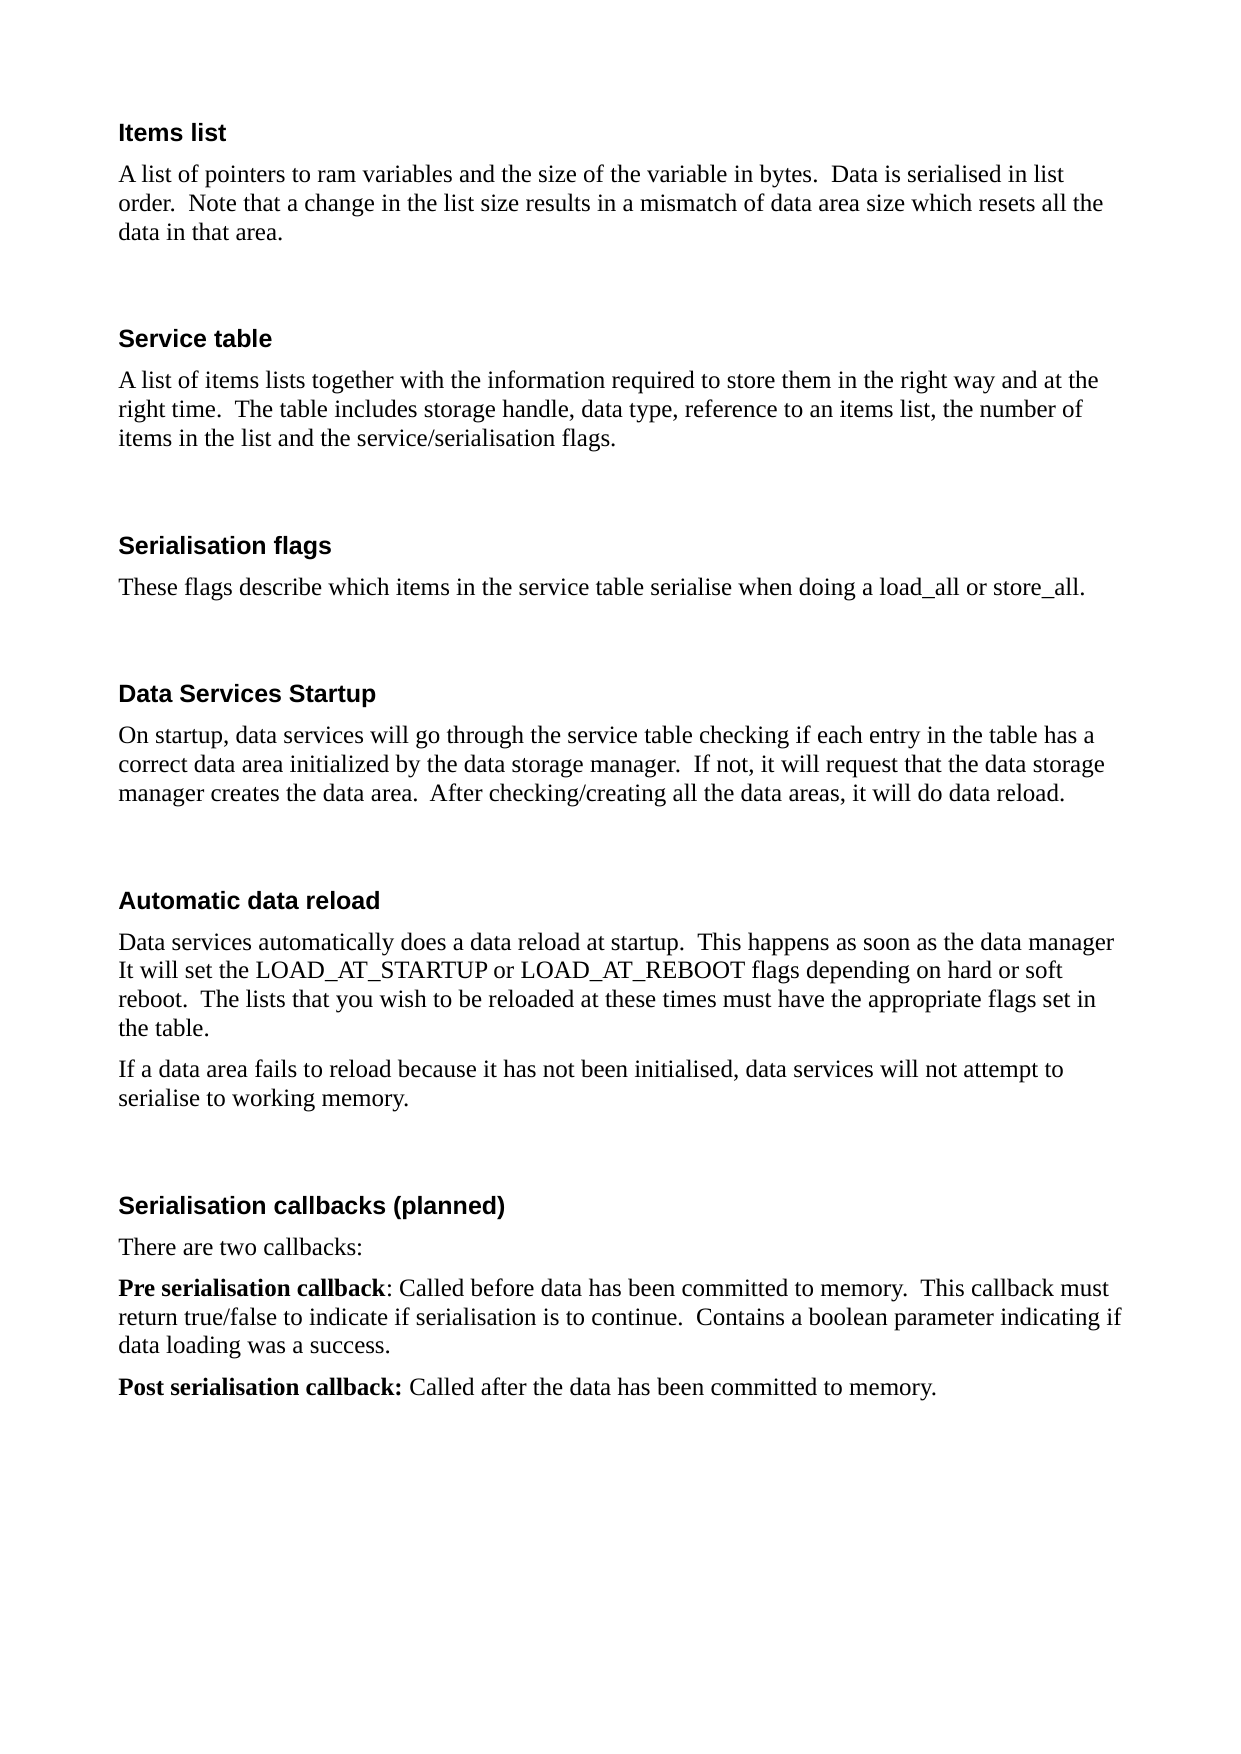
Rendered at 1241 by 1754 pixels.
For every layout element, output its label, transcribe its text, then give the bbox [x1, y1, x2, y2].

subtitle Serialisation flags [118, 531, 1122, 559]
text There are two callbacks: [118, 1232, 1122, 1261]
text If a data area fails to reload because it has not been initialised, data services will not attempt to serialise to working memory. [118, 1054, 1122, 1112]
subtitle Automatic data reload [118, 886, 1122, 914]
text Post serialisation callback: Called after the data has been committed to memory. [118, 1372, 1122, 1401]
subtitle Serialisation callbacks (planned) [118, 1191, 1122, 1219]
text A list of pointers to ram variables and the size of the variable in bytes. Data is serialised in list order. Note that a change in the list size results in a mismatch of data area size which resets all the data in that area. [118, 159, 1122, 246]
subtitle Service table [118, 324, 1122, 353]
subtitle Data Services Startup [118, 679, 1122, 708]
text These flags describe which items in the service table serialise when doing a load_all or store_all. [118, 572, 1122, 601]
text A list of items lists together with the information required to store them in the right way and at the right time. The table includes storage handle, data type, reference to an items list, the number of items in the list and the service/serialisation flags. [118, 366, 1122, 452]
subtitle Items list [118, 118, 1122, 147]
text Pre serialisation callback: Called before data has been committed to memory. This callback must return true/false to indicate if serialisation is to continue. Contains a boolean parameter indicating if data loading was a success. [118, 1273, 1122, 1359]
text On startup, data services will go through the service table checking if each entry in the table has a correct data area initialized by the data storage manager. If not, it will request that the data storage manager creates the data area. After checking/creating all the data areas, it will do data reload. [118, 721, 1122, 807]
text Data services automatically does a data reload at startup. This happens as soon as the data manager It will set the LOAD_AT_STARTUP or LOAD_AT_REBOOT flags depending on hard or soft reboot. The lists that you wish to be reloaded at these times must have the appropriate flags set in the table. [118, 927, 1122, 1042]
